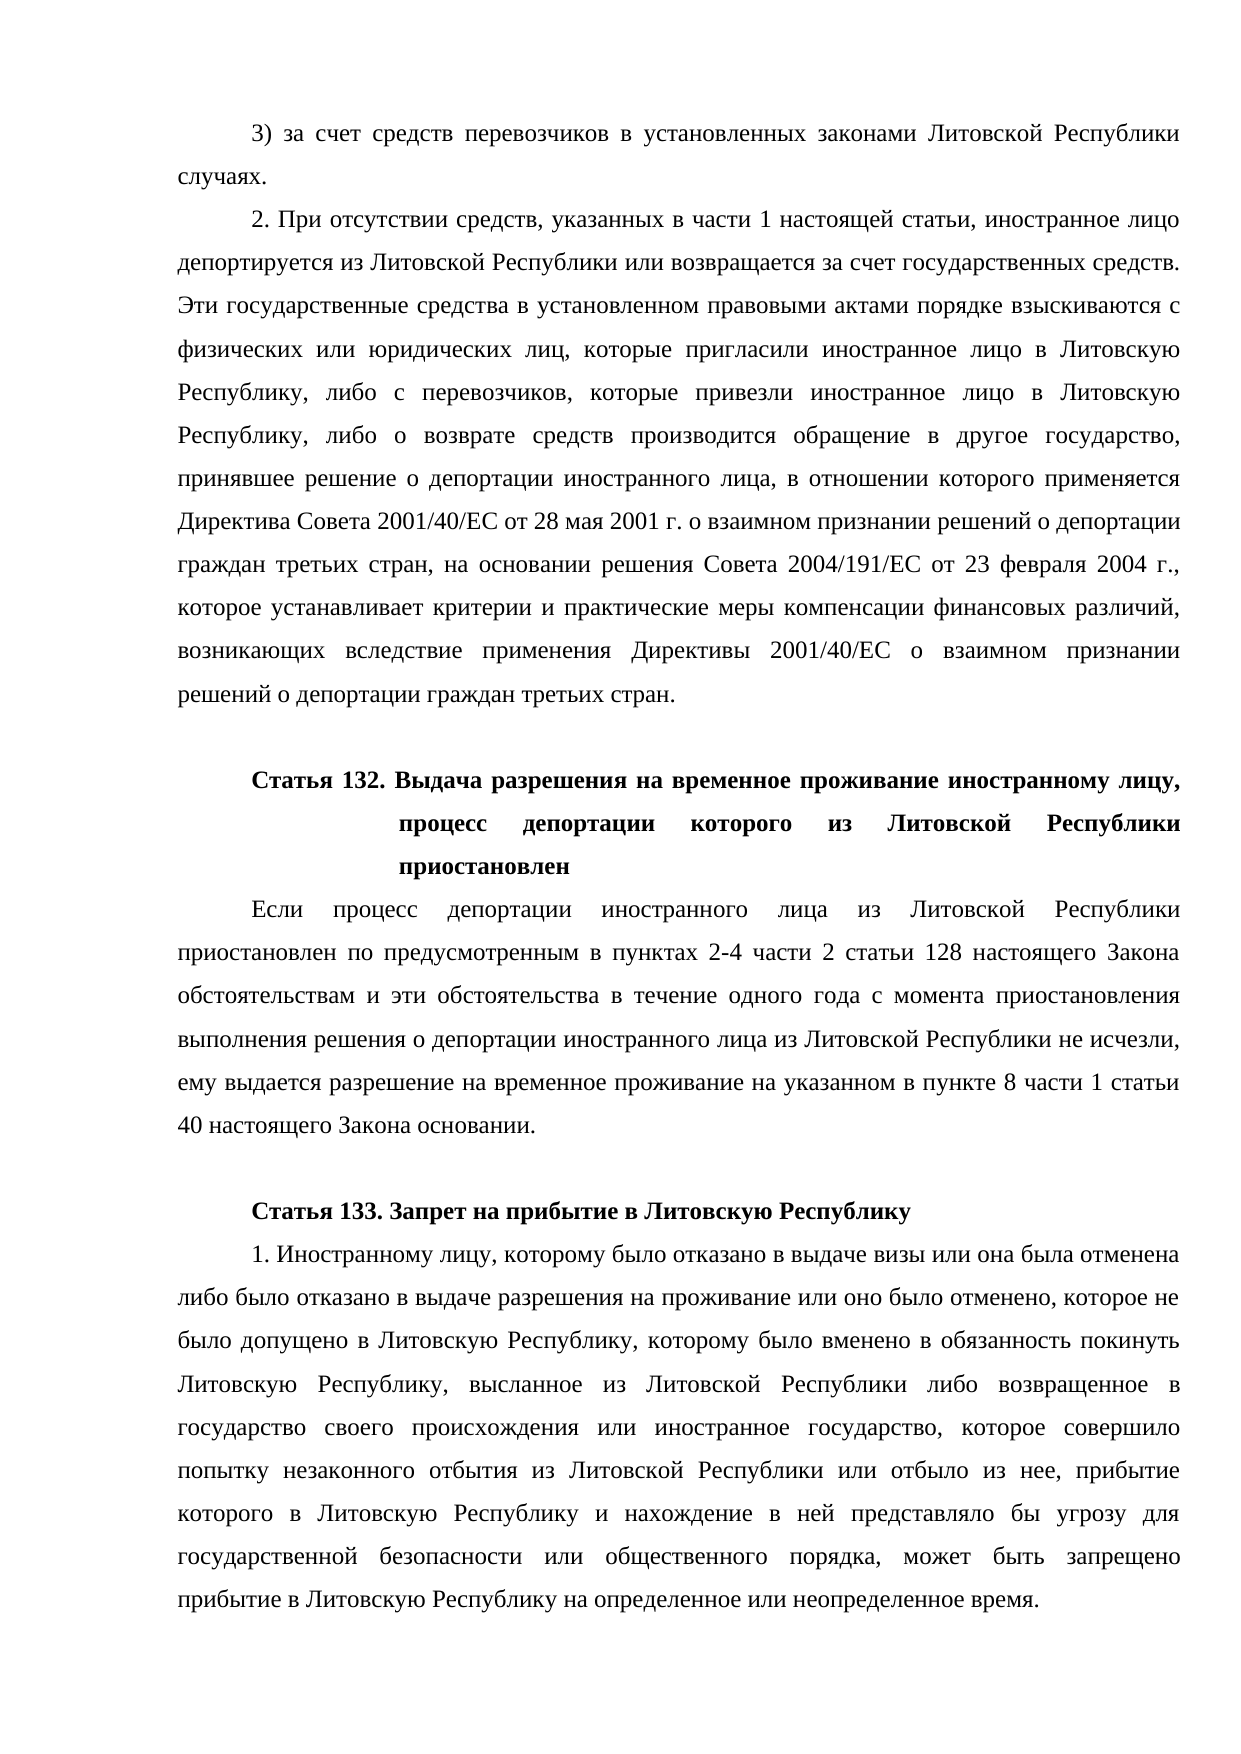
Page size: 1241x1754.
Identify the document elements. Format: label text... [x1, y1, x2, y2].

text 2. При отсутствии средств, указанных в части 1 настоящей статьи, иностранное лицо депортируется из Литовской Республики или возвращается за счет государственных средств. Эти государственные средства в установленном правовыми актами порядке взыскиваются с физических или юридических лиц, которые пригласили иностранное лицо в Литовскую Республику, либо с перевозчиков, которые привезли иностранное лицо в Литовскую Республику, либо о возврате средств производится обращение в другое государство, принявшее решение о депортации иностранного лица, в отношении которого применяется Директива Совета 2001/40/ЕС от 28 мая 2001 г. о взаимном признании решений о депортации граждан третьих стран, на основании решения Совета 2004/191/ЕС от 23 февраля 2004 г., которое устанавливает критерии и практические меры компенсации финансовых различий, возникающих вследствие применения Директивы 2001/40/ЕС о взаимном признании решений о депортации граждан третьих стран. [177, 204, 1181, 707]
text Если процесс депортации иностранного лица из Литовской Республики приостановлен по предусмотренным в пунктах 2-4 части 2 статьи 128 настоящего Закона обстоятельствам и эти обстоятельства в течение одного года с момента приостановления выполнения решения о депортации иностранного лица из Литовской Республики не исчезли, ему выдается разрешение на временное проживание на указанном в пункте 8 части 1 статьи 40 настоящего Закона основании. [177, 894, 1181, 1139]
text 1. Иностранному лицу, которому было отказано в выдаче визы или она была отменена либо было отказано в выдаче разрешения на проживание или оно было отменено, которое не было допущено в Литовскую Республику, которому было вменено в обязанность покинуть Литовскую Республику, высланное из Литовской Республики либо возвращенное в государство своего происхождения или иностранное государство, которое совершило попытку незаконного отбытия из Литовской Республики или отбыло из нее, прибытие которого в Литовскую Республику и нахождение в ней представляло бы угрозу для государственной безопасности или общественного порядка, может быть запрещено прибытие в Литовскую Республику на определенное или неопределенное время. [177, 1239, 1181, 1613]
text 3) за счет средств перевозчиков в установленных законами Литовской Республики случаях. [177, 118, 1181, 190]
text Статья 133. Запрет на прибытие в Литовскую Республику [177, 1196, 1181, 1225]
text Статья 132. Выдача разрешения на временное проживание иностранному лицу, процесс депортации которого из Литовской Республики приостановлен [251, 765, 1181, 880]
